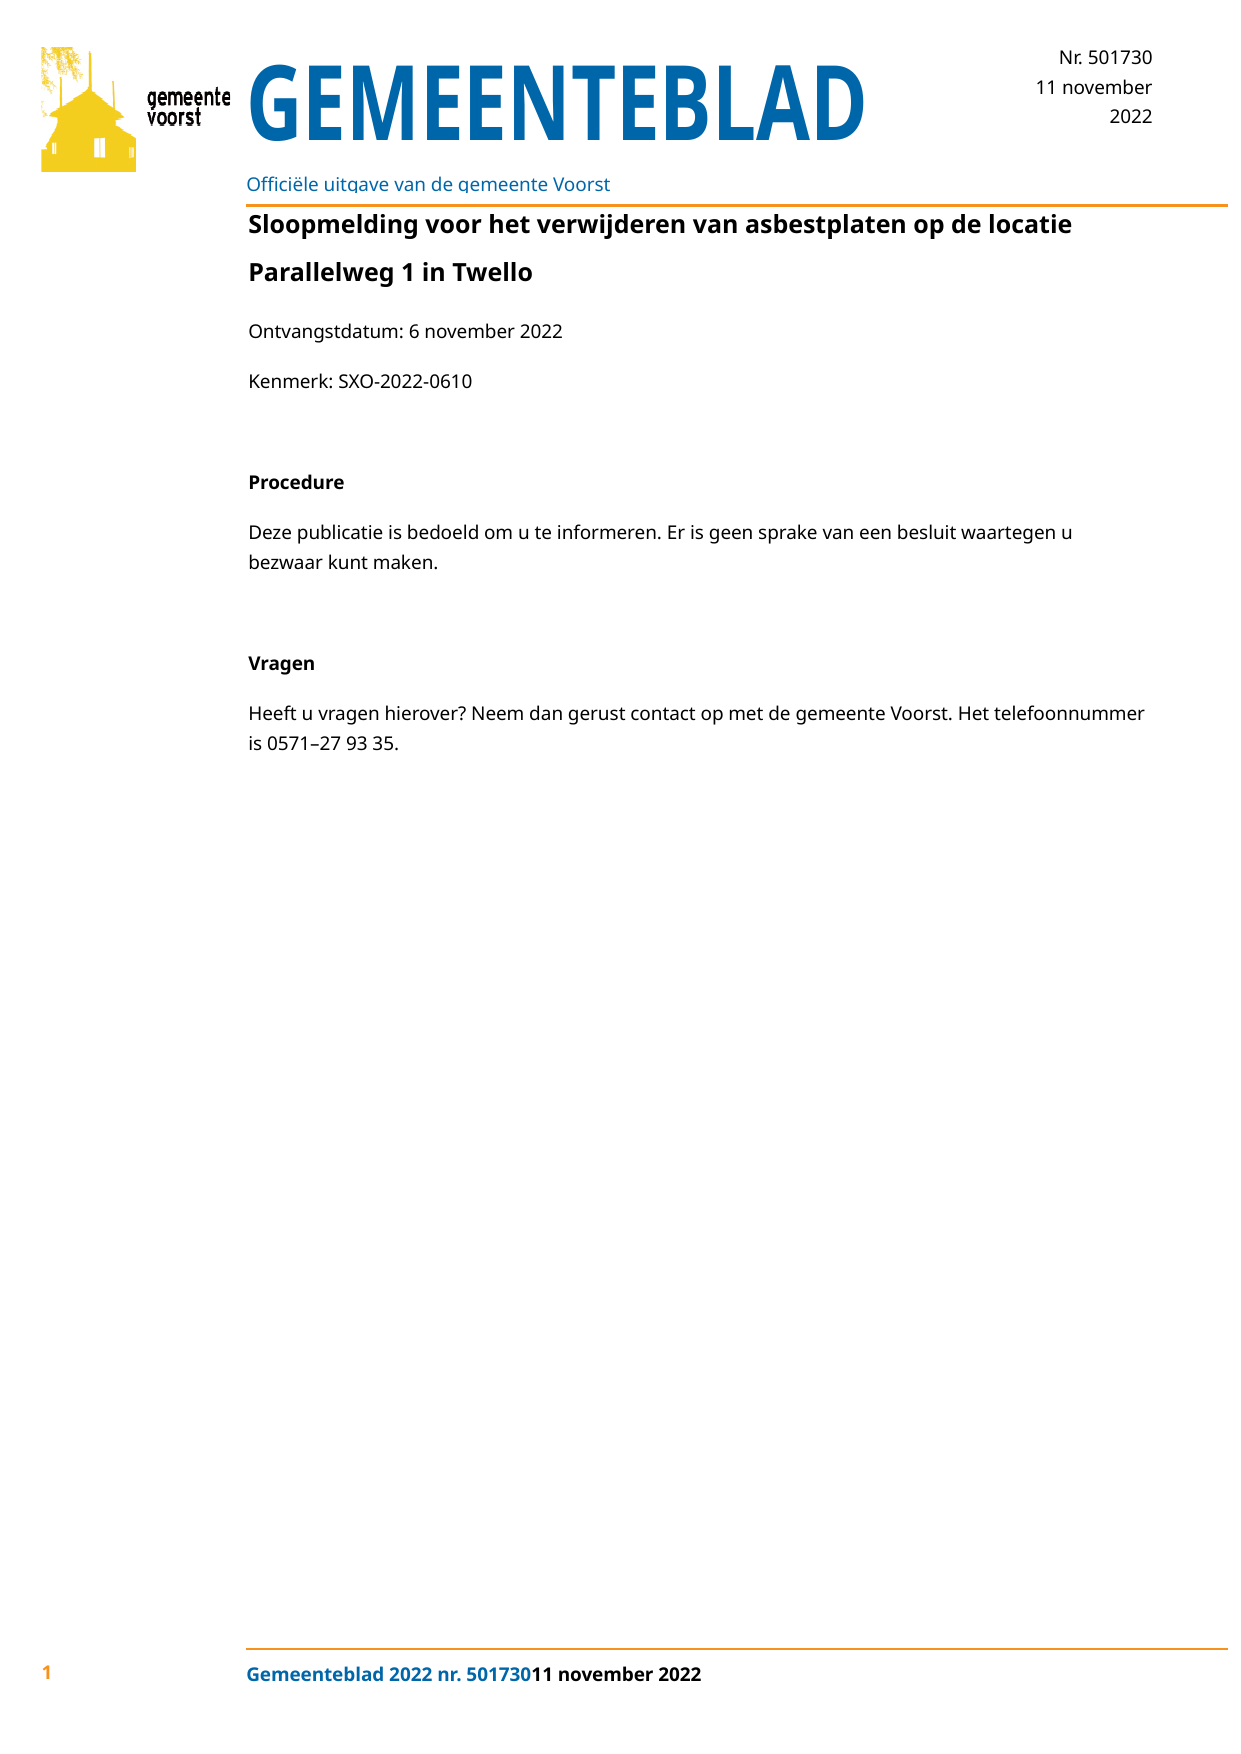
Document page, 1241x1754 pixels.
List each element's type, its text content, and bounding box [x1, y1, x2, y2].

text Kenmerk: SXO-2022-0610 [248, 368, 1152, 394]
text Vragen [248, 650, 1152, 676]
text Deze publicatie is bedoeld om u te informeren. Er is geen sprake van een besluit waartegen u bezwaar kunt maken. [248, 519, 1152, 575]
text Heeft u vragen hierover? Neem dan gerust contact op met de gemeente Voorst. Het telefoonnummer is 0571–27 93 35. [248, 700, 1152, 756]
picture [41, 47, 231, 172]
text Sloopmelding voor het verwijderen van asbestplaten op de locatie Parallelweg 1 in Twello [248, 207, 1152, 288]
text Procedure [248, 469, 1152, 495]
text Ontvangstdatum: 6 november 2022 [248, 318, 1152, 344]
